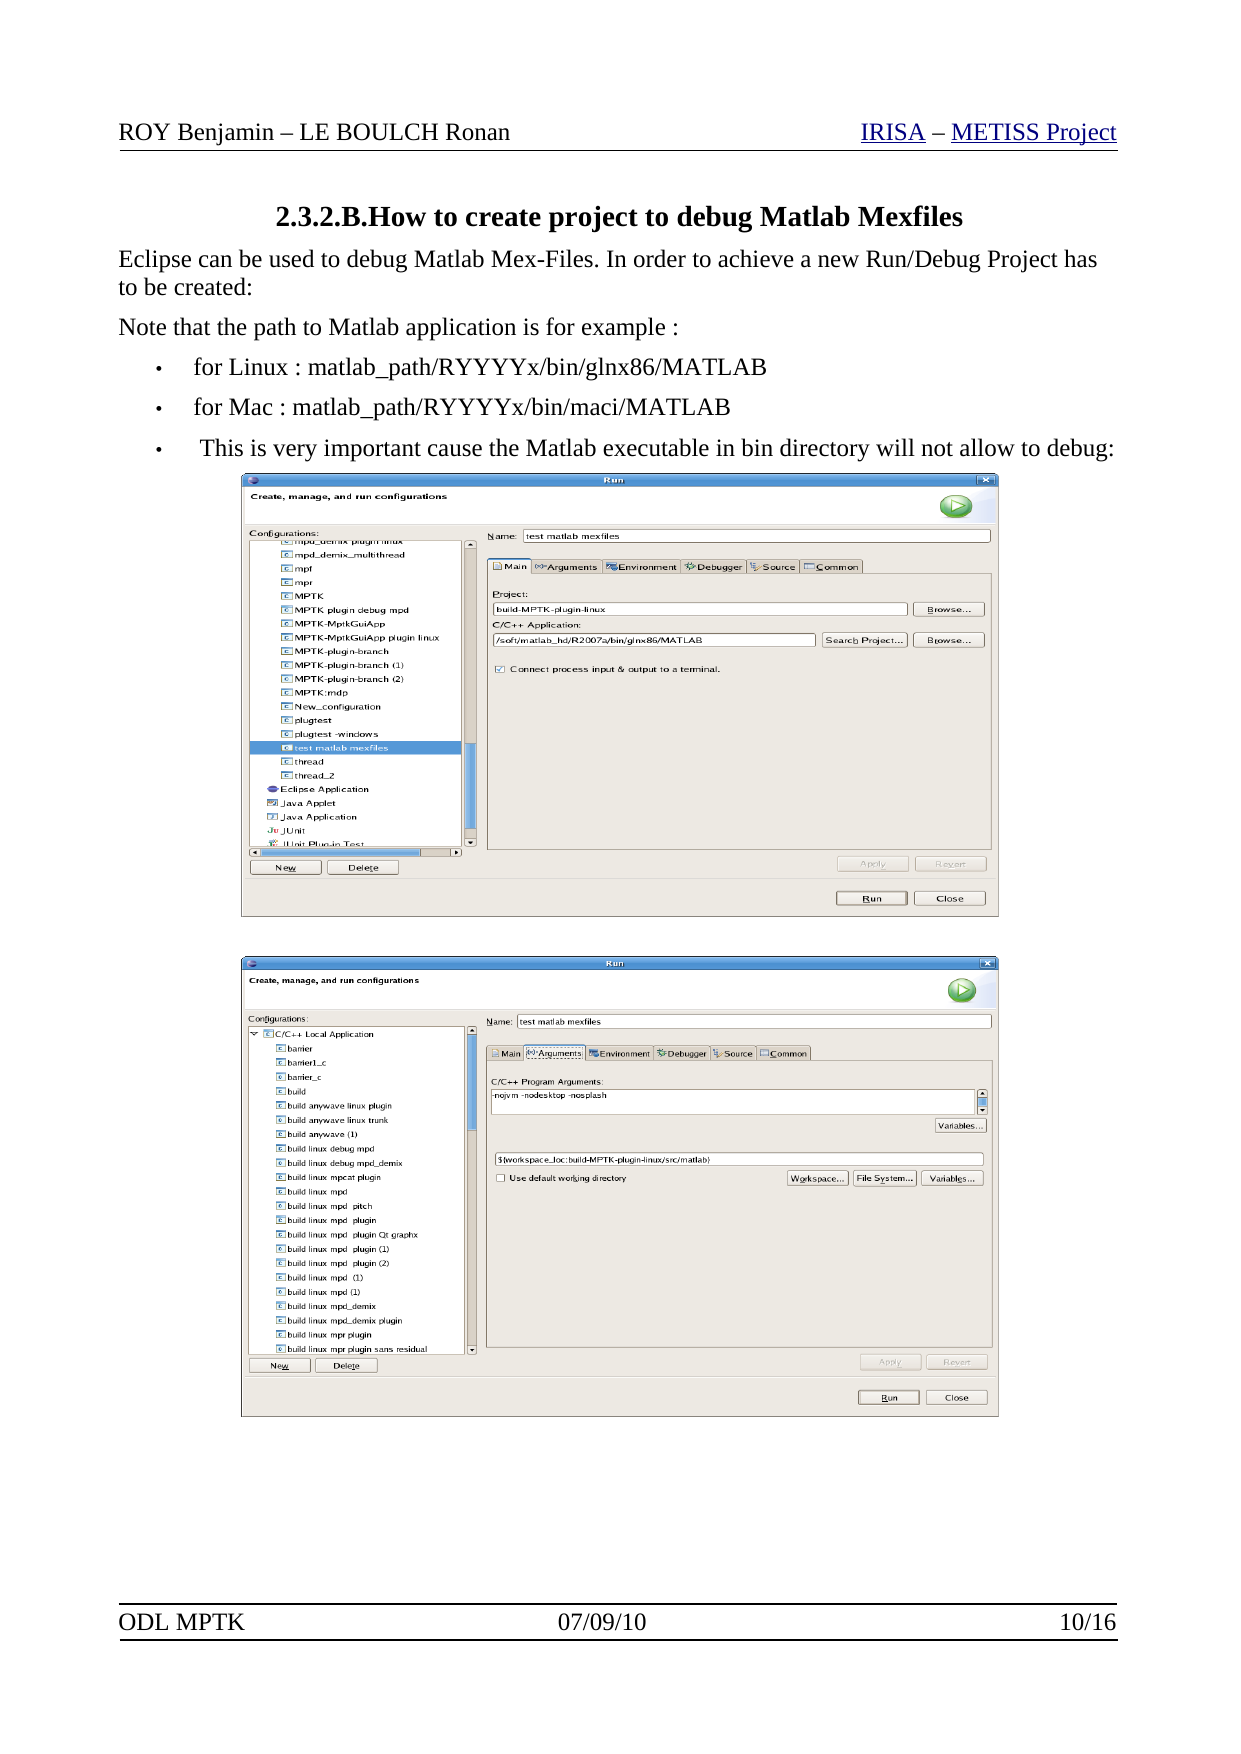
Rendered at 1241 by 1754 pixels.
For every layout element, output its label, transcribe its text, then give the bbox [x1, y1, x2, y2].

picture [241, 473, 999, 917]
list This is very important cause the Matlab executable in bin directory will not allow to debug: [156, 434, 1122, 461]
list for Linux : matlab_path/RYYYYx/bin/glnx86/MATLAB [156, 353, 1122, 381]
text Eclipse can be used to debug Matlab Mex-Files. In order to achieve a new Run/Debug Project has to be created: [118, 245, 1122, 301]
text Note that the path to Matlab application is for example : [118, 313, 1122, 341]
picture [241, 956, 999, 1417]
list for Mac : matlab_path/RYYYYx/bin/maci/MATLAB [156, 393, 1122, 421]
subtitle How to create project to debug Matlab Mexfiles [268, 200, 1122, 233]
